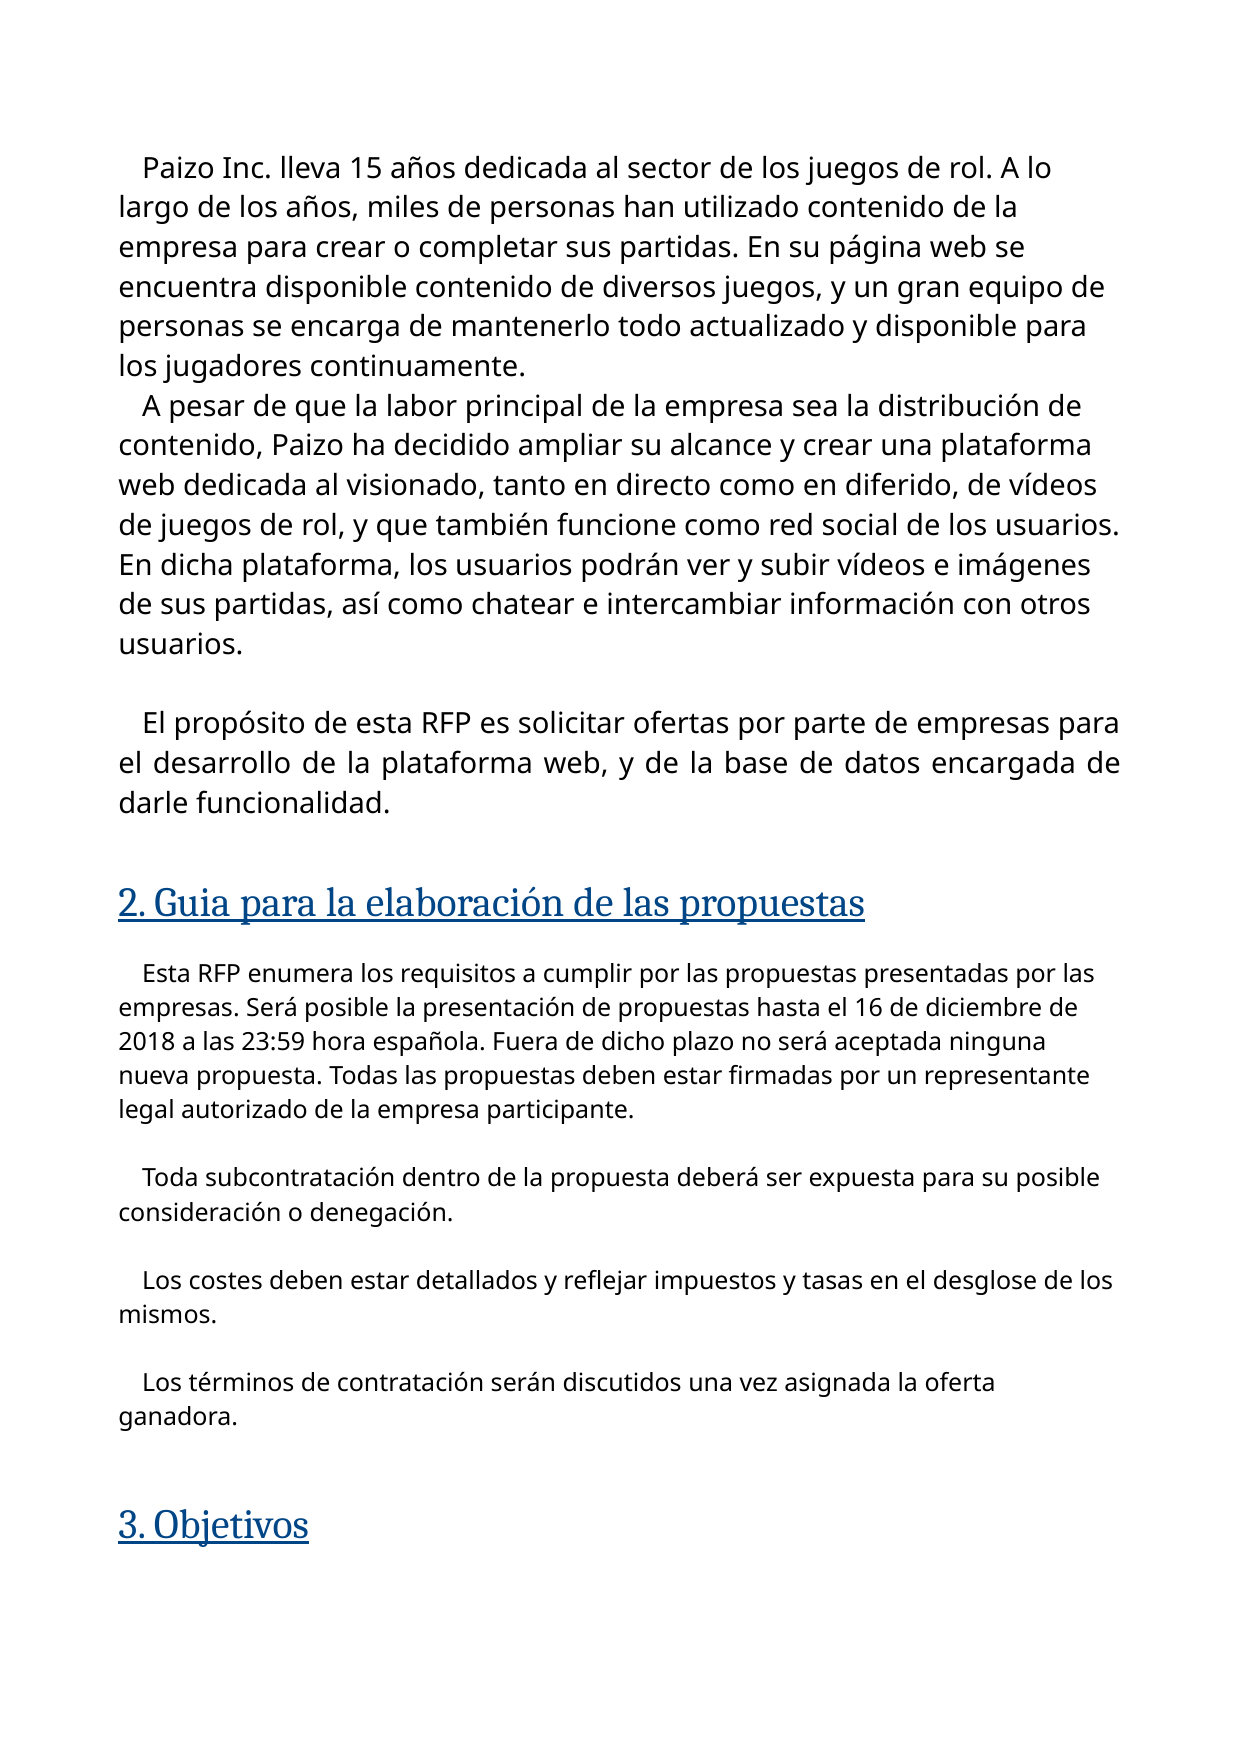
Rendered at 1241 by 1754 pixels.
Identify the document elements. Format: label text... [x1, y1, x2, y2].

text Los costes deben estar detallados y reflejar impuestos y tasas en el desglose de los mismos. [118, 1262, 1122, 1330]
text 3. Objetivos [118, 1501, 1122, 1549]
text Esta RFP enumera los requisitos a cumplir por las propuestas presentadas por las empresas. Será posible la presentación de propuestas hasta el 16 de diciembre de 2018 a las 23:59 hora española. Fuera de dicho plazo no será aceptada ninguna nueva propuesta. Todas las propuestas deben estar firmadas por un representante legal autorizado de la empresa participante. [118, 956, 1122, 1126]
text El propósito de esta RFP es solicitar ofertas por parte de empresas para el desarrollo de la plataforma web, y de la base de datos encargada de darle funcionalidad. [118, 702, 1122, 822]
text A pesar de que la labor principal de la empresa sea la distribución de contenido, Paizo ha decidido ampliar su alcance y crear una plataforma web dedicada al visionado, tanto en directo como en diferido, de vídeos de juegos de rol, y que también funcione como red social de los usuarios. En dicha plataforma, los usuarios podrán ver y subir vídeos e imágenes de sus partidas, así como chatear e intercambiar información con otros usuarios. [118, 385, 1122, 663]
text Paizo Inc. lleva 15 años dedicada al sector de los juegos de rol. A lo largo de los años, miles de personas han utilizado contenido de la empresa para crear o completar sus partidas. En su página web se encuentra disponible contenido de diversos juegos, y un gran equipo de personas se encarga de mantenerlo todo actualizado y disponible para los jugadores continuamente. [118, 147, 1122, 385]
text Los términos de contratación serán discutidos una vez asignada la oferta ganadora. [118, 1364, 1122, 1433]
text 2. Guia para la elaboración de las propuestas [118, 879, 1122, 927]
text Toda subcontratación dentro de la propuesta deberá ser expuesta para su posible consideración o denegación. [118, 1160, 1122, 1228]
